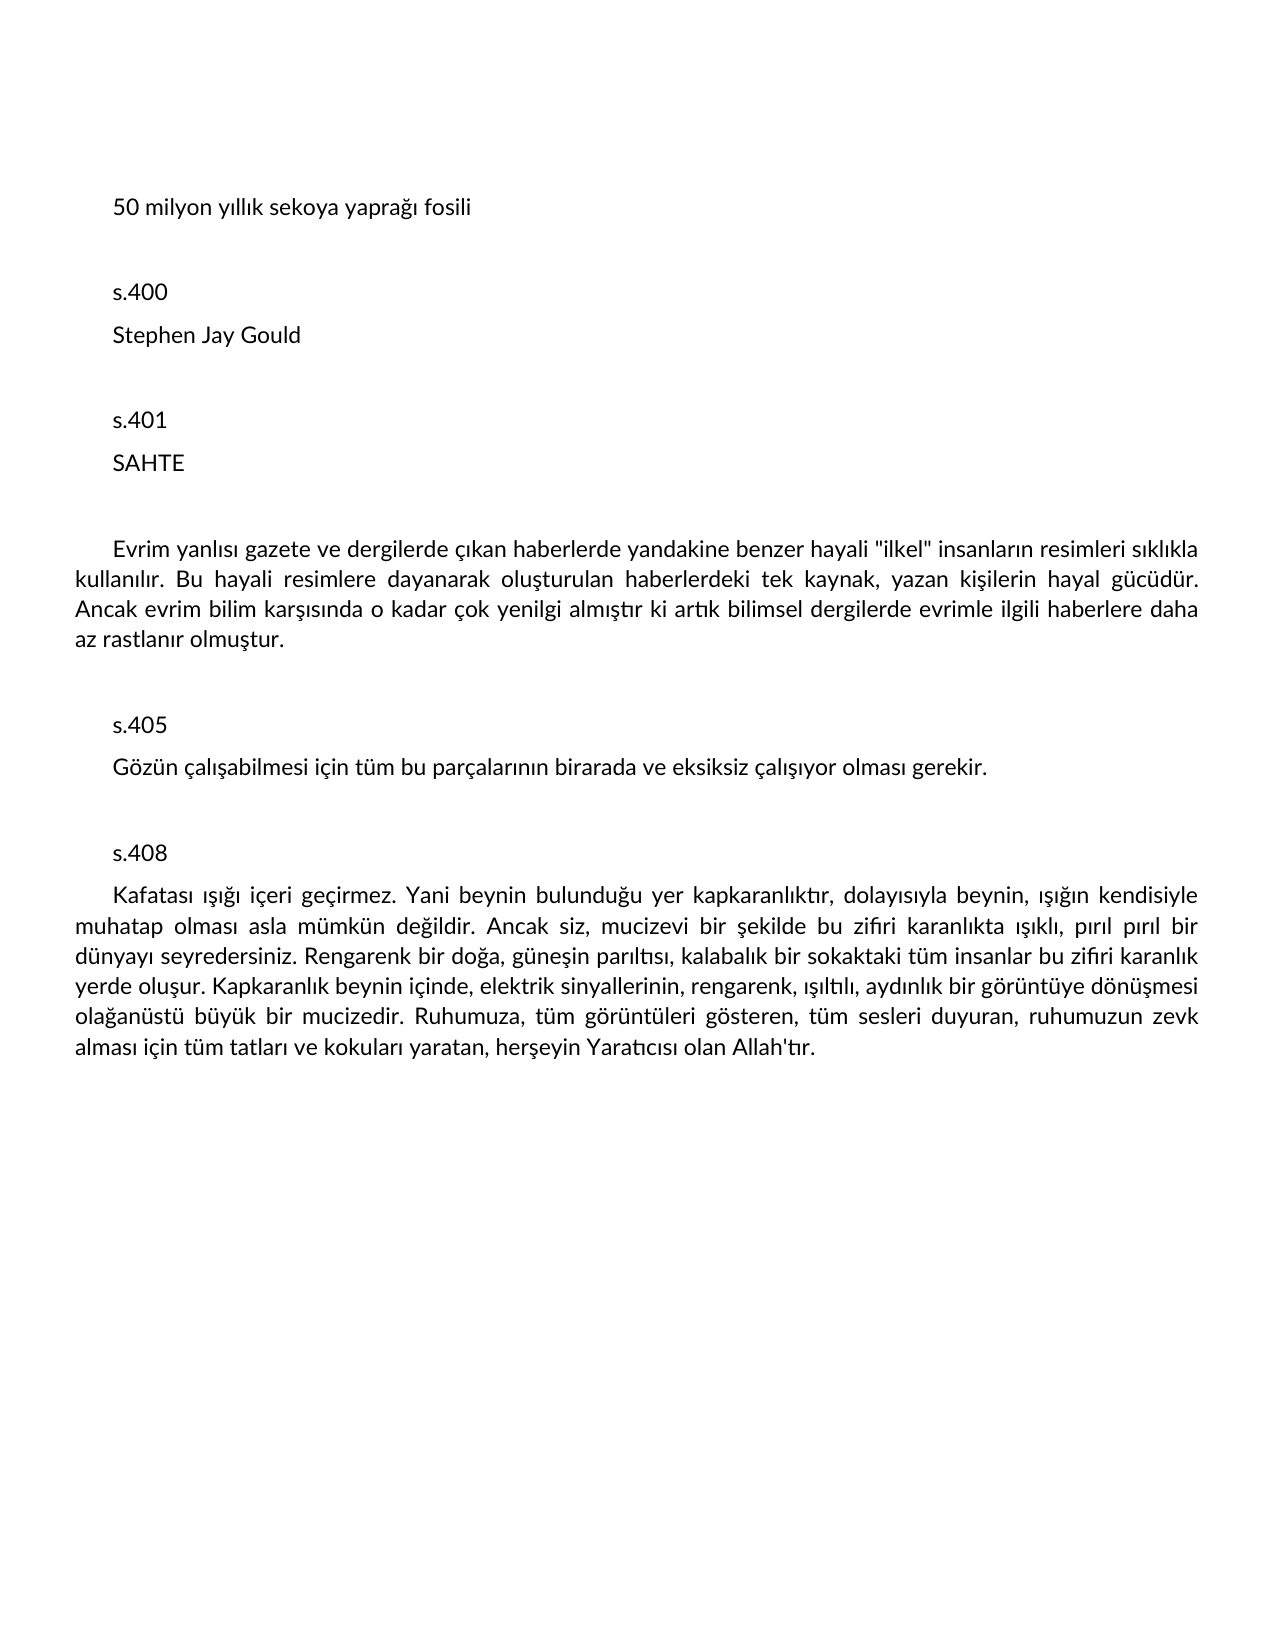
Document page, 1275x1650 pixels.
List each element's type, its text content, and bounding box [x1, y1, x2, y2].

text SAHTE [75, 449, 1200, 476]
text Stephen Jay Gould [75, 321, 1200, 348]
text Evrim yanlısı gazete ve dergilerde çıkan haberlerde yandakine benzer hayali "ilkel" insanların resimleri sıklıkla kullanılır. Bu hayali resimlere dayanarak oluşturulan haberlerdeki tek kaynak, yazan kişilerin hayal gücüdür. Ancak evrim bilim karşısında o kadar çok yenilgi almıştır ki artık bilimsel dergilerde evrimle ilgili haberlere daha az rastlanır olmuştur. [75, 534, 1200, 652]
text 50 milyon yıllık sekoya yaprağı fosili [75, 193, 1200, 220]
text Gözün çalışabilmesi için tüm bu parçalarının birarada ve eksiksiz çalışıyor olması gerekir. [75, 753, 1200, 781]
text s.400 [75, 278, 1200, 306]
text s.405 [75, 710, 1200, 738]
text s.408 [75, 838, 1200, 866]
text Kafatası ışığı içeri geçirmez. Yani beynin bulunduğu yer kapkaranlıktır, dolayısıyla beynin, ışığın kendisiyle muhatap olması asla mümkün değildir. Ancak siz, mucizevi bir şekilde bu zifiri karanlıkta ışıklı, pırıl pırıl bir dünyayı seyredersiniz. Rengarenk bir doğa, güneşin parıltısı, kalabalık bir sokaktaki tüm insanlar bu zifiri karanlık yerde oluşur. Kapkaranlık beynin içinde, elektrik sinyallerinin, rengarenk, ışıltılı, aydınlık bir görüntüye dönüşmesi olağanüstü büyük bir mucizedir. Ruhumuza, tüm görüntüleri gösteren, tüm sesleri duyuran, ruhumuzun zevk alması için tüm tatları ve kokuları yaratan, herşeyin Yaratıcısı olan Allah'tır. [75, 881, 1200, 1060]
text s.401 [75, 406, 1200, 434]
